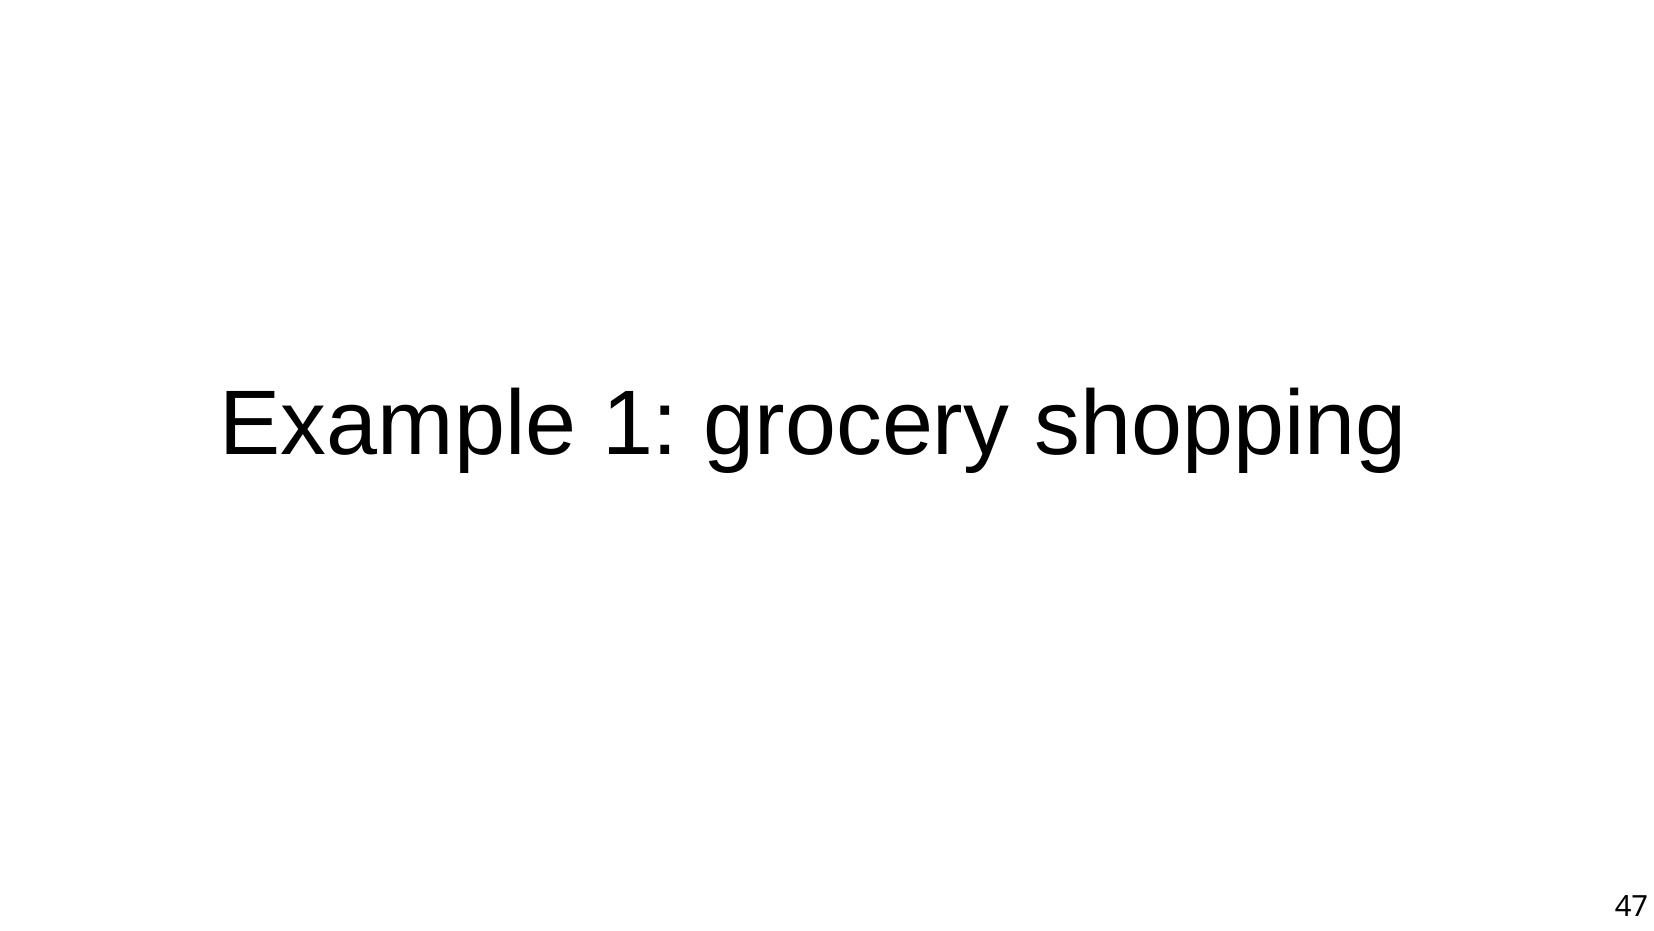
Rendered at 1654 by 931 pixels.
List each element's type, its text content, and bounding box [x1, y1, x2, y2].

title Example 1: grocery shopping [70, 345, 1559, 501]
